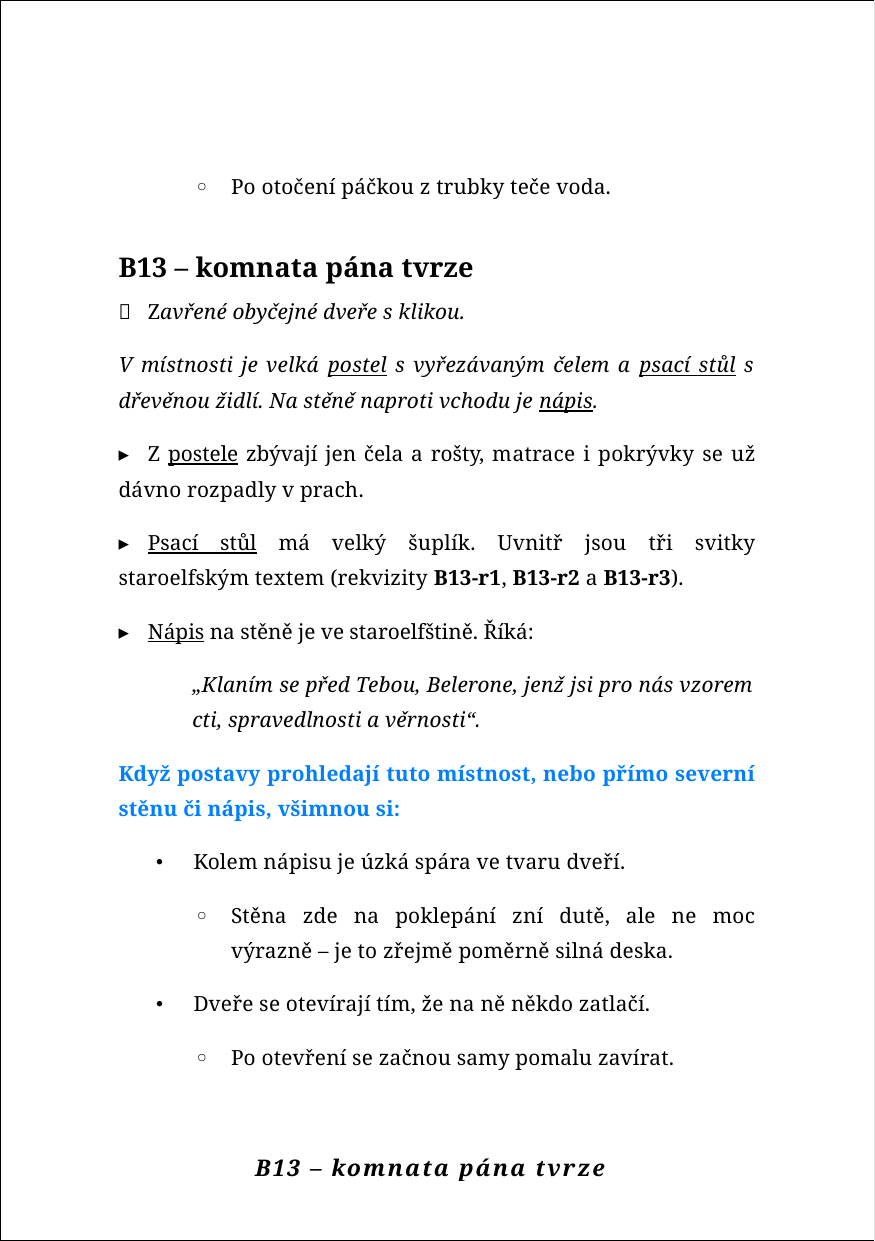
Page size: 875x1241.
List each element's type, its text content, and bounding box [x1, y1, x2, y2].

list Kolem nápisu je úzká spára ve tvaru dveří. [156, 847, 756, 876]
text ▸ Nápis na stěně je ve staroelfštině. Říká: [118, 617, 756, 645]
text V místnosti je velká postel s vyřezávaným čelem a psací stůl s dřevěnou židlí. Na stěně naproti vchodu je nápis. [118, 351, 756, 414]
text ▸ Psací stůl má velký šuplík. Uvnitř jsou tři svitky staroelfským textem (rekvizity B13-r1, B13-r2 a B13-r3). [118, 528, 756, 592]
subtitle B13 – komnata pána tvrze [118, 249, 756, 286]
text 🚪 Zavřené obyčejné dveře s klikou. [118, 297, 756, 326]
text Když postavy prohledají tuto místnost, nebo přímo severní stěnu či nápis, všimnou si: [118, 759, 756, 823]
list Dveře se otevírají tím, že na ně někdo zatlačí. [156, 989, 756, 1018]
text ▸ Z postele zbývají jen čela a rošty, matrace i pokrývky se už dávno rozpadly v prach. [118, 439, 756, 503]
list Stěna zde na poklepání zní dutě, ale ne moc výrazně – je to zřejmě poměrně silná deska. [193, 901, 756, 965]
list Po otočení páčkou z trubky teče voda. [193, 172, 756, 200]
list „Klaním se před Tebou, Belerone, jenž jsi pro nás vzorem cti, spravedlnosti a věrnosti“. [192, 670, 756, 734]
list Po otevření se začnou samy pomalu zavírat. [193, 1043, 756, 1071]
